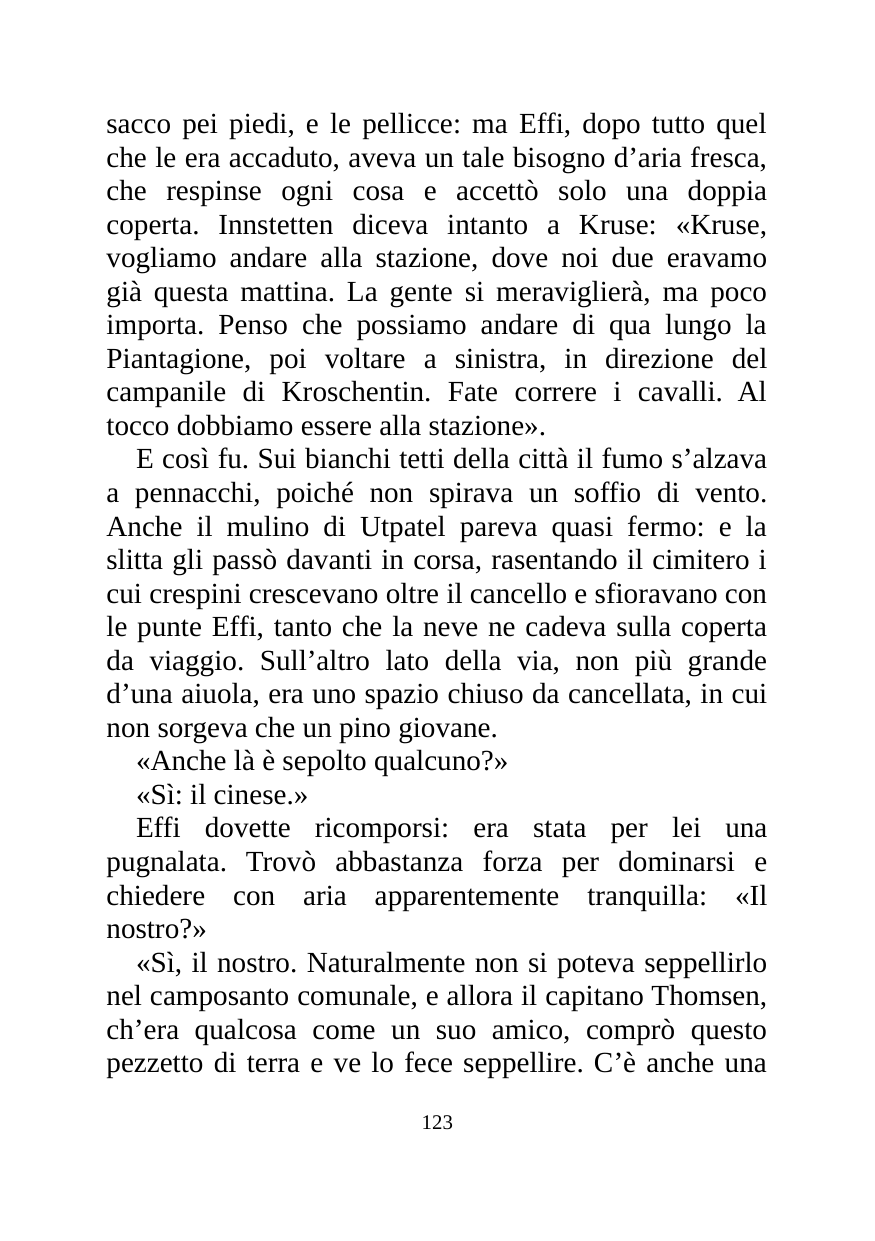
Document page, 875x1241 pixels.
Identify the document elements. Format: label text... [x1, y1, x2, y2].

text «Sì: il cinese.» [106, 777, 768, 811]
text Effi dovette ricomporsi: era stata per lei una pugnalata. Trovò abbastanza forza per dominarsi e chiedere con aria apparentemente tranquilla: «Il nostro?» [106, 811, 768, 945]
text E così fu. Sui bianchi tetti della città il fumo s’alzava a pennacchi, poiché non spirava un soffio di vento. Anche il mulino di Utpatel pareva quasi fermo: e la slitta gli passò davanti in corsa, rasentando il cimitero i cui crespini crescevano oltre il cancello e sfioravano con le punte Effi, tanto che la neve ne cadeva sulla coperta da viaggio. Sull’altro lato della via, non più grande d’una aiuola, era uno spazio chiuso da cancellata, in cui non sorgeva che un pino giovane. [106, 442, 768, 743]
text «Anche là è sepolto qualcuno?» [106, 743, 768, 777]
text sacco pei piedi, e le pellicce: ma Effi, dopo tutto quel che le era accaduto, aveva un tale bisogno d’aria fresca, che respinse ogni cosa e accettò solo una doppia coperta. Innstetten diceva intanto a Kruse: «Kruse, vogliamo andare alla stazione, dove noi due eravamo già questa mattina. La gente si meraviglierà, ma poco importa. Penso che possiamo andare di qua lungo la Piantagione, poi voltare a sinistra, in direzione del campanile di Kroschentin. Fate correre i cavalli. Al tocco dobbiamo essere alla stazione». [106, 106, 768, 442]
text «Sì, il nostro. Naturalmente non si poteva seppellirlo nel camposanto comunale, e allora il capitano Thomsen, ch’era qualcosa come un suo amico, comprò questo pezzetto di terra e ve lo fece seppellire. C’è anche una [106, 945, 768, 1079]
